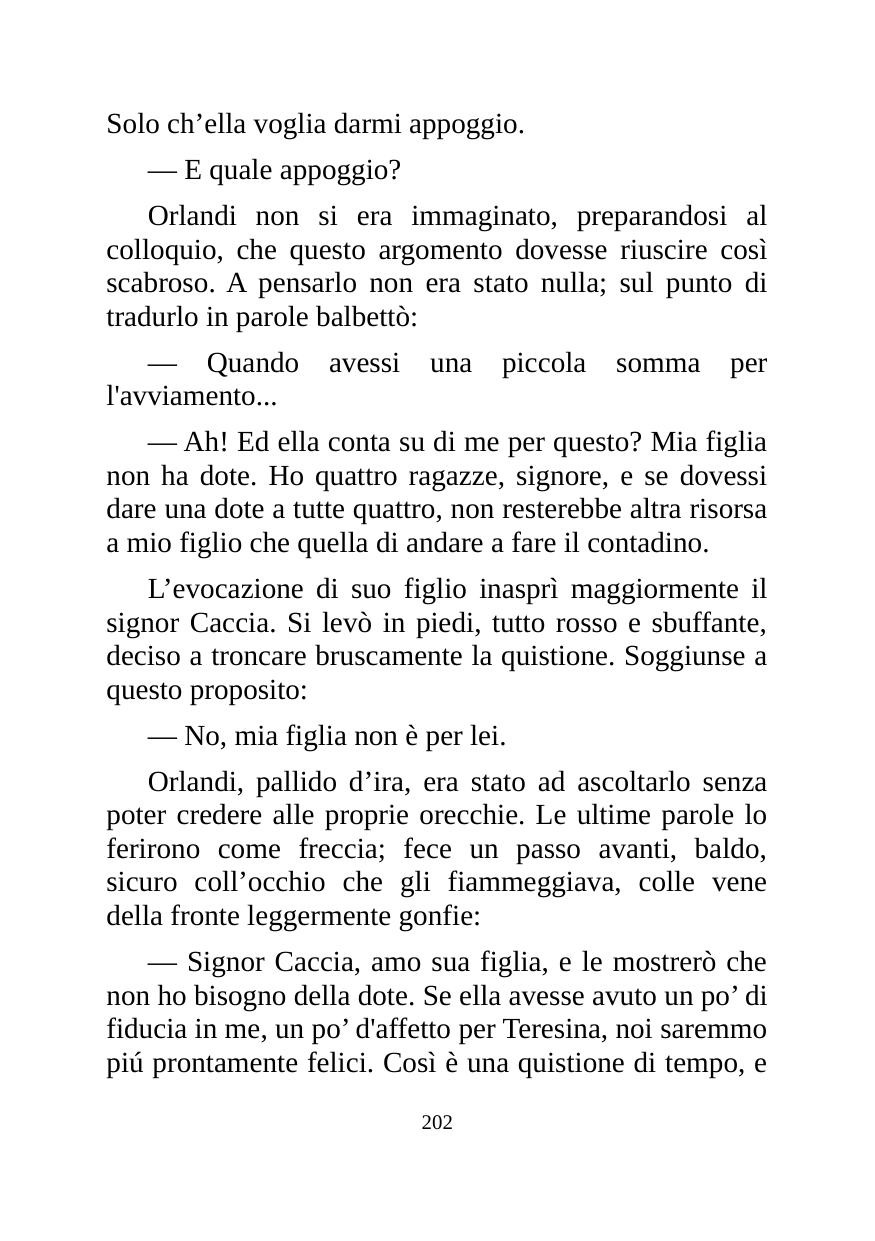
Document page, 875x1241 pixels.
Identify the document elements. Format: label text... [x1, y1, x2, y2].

text Orlandi non si era immaginato, preparandosi al colloquio, che questo argomento dovesse riuscire così scabroso. A pensarlo non era stato nulla; sul punto di tradurlo in parole balbettò: [106, 198, 768, 332]
text L’evocazione di suo figlio inasprì maggiormente il signor Caccia. Si levò in piedi, tutto rosso e sbuffante, deciso a troncare bruscamente la quistione. Soggiunse a questo proposito: [106, 571, 768, 705]
text — Signor Caccia, amo sua figlia, e le mostrerò che non ho bisogno della dote. Se ella avesse avuto un po’ di fiducia in me, un po’ d'affetto per Teresina, noi saremmo piú prontamente felici. Così è una quistione di tempo, e [106, 944, 768, 1078]
text — Quando avessi una piccola somma per l'avviamento... [106, 345, 768, 412]
text Orlandi, pallido d’ira, era stato ad ascoltarlo senza poter credere alle proprie orecchie. Le ultime parole lo ferirono come freccia; fece un passo avanti, baldo, sicuro coll’occhio che gli fiammeggiava, colle vene della fronte leggermente gonfie: [106, 764, 768, 932]
text — No, mia figlia non è per lei. [106, 718, 768, 751]
text — E quale appoggio? [106, 152, 768, 186]
text Solo ch’ella voglia darmi appoggio. [106, 106, 768, 140]
text — Ah! Ed ella conta su di me per questo? Mia figlia non ha dote. Ho quattro ragazze, signore, e se dovessi dare una dote a tutte quattro, non resterebbe altra risorsa a mio figlio che quella di andare a fare il contadino. [106, 424, 768, 559]
